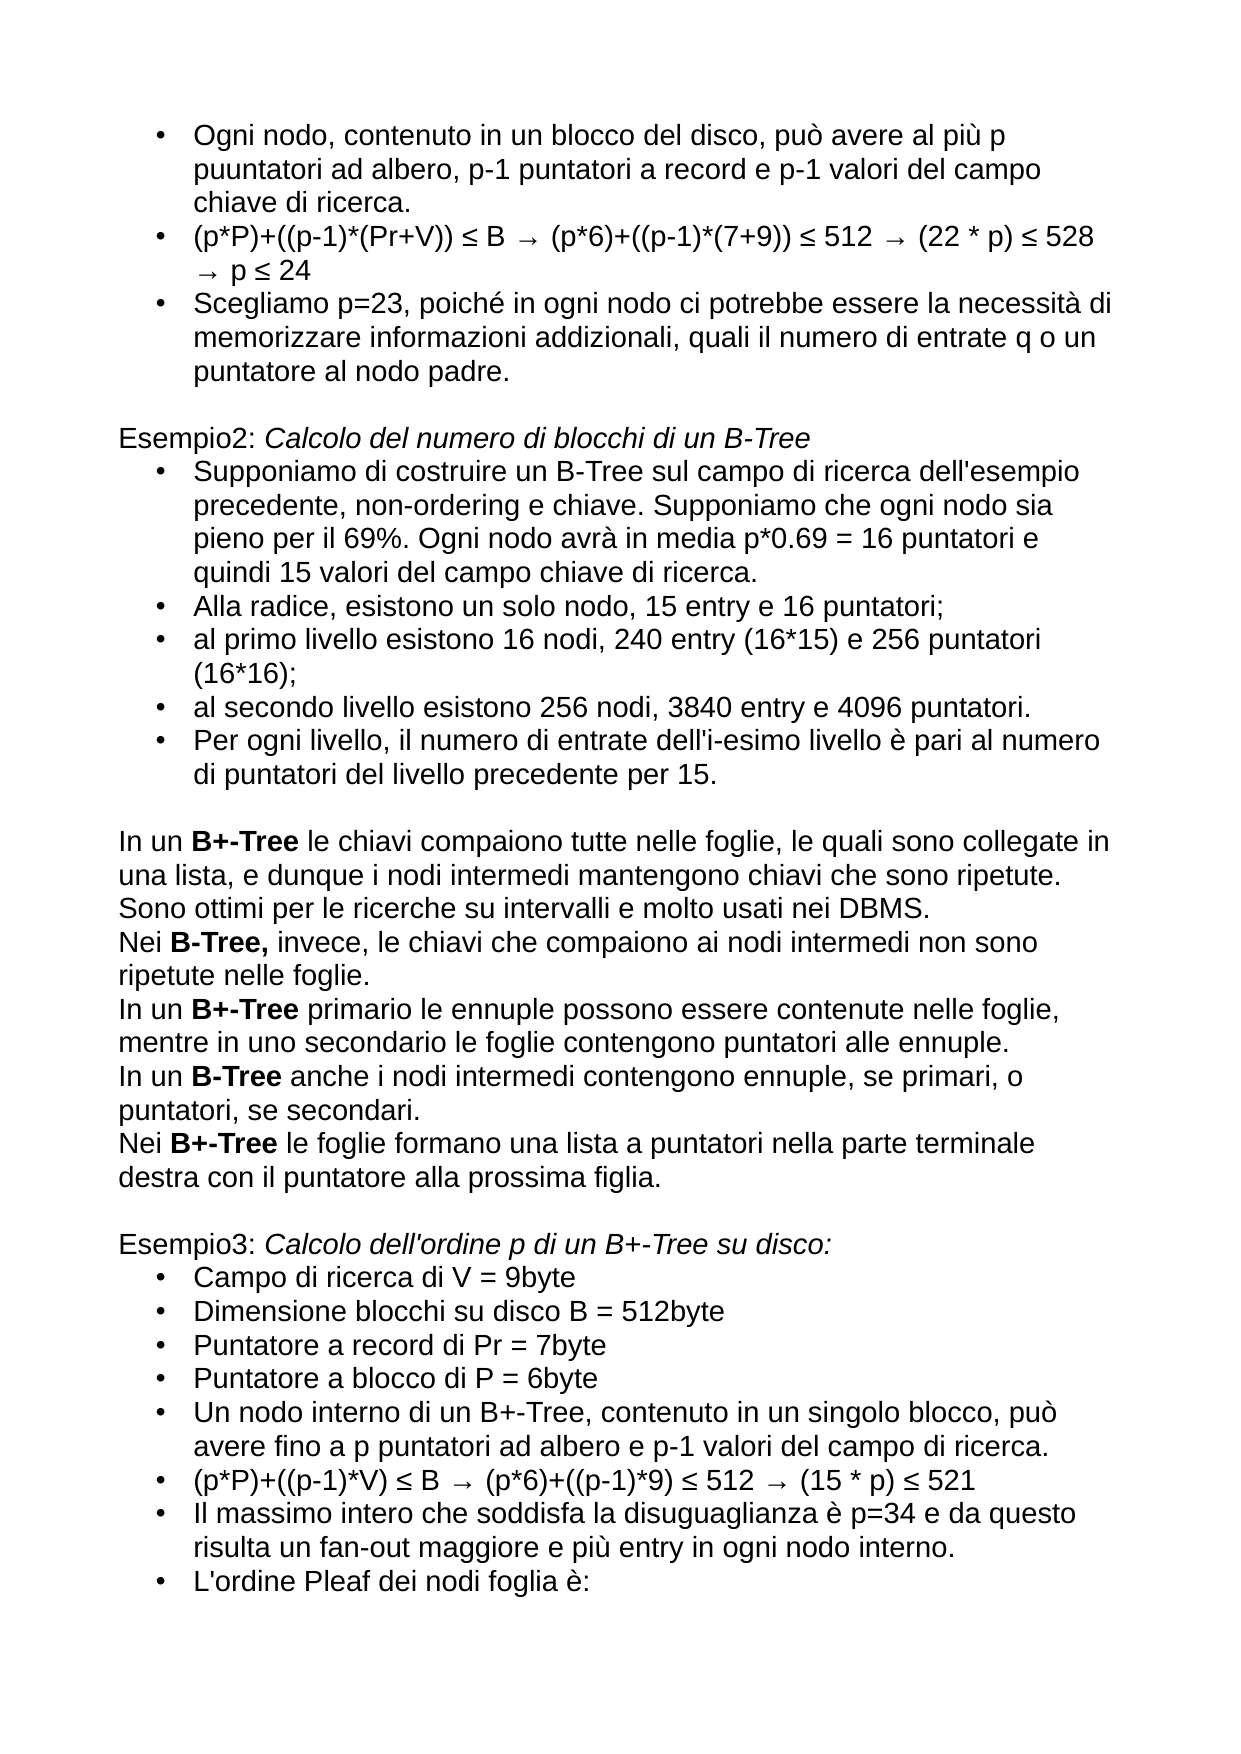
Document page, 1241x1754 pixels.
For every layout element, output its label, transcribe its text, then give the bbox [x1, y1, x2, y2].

list Alla radice, esistono un solo nodo, 15 entry e 16 puntatori; [156, 588, 1122, 622]
list Puntatore a blocco di P = 6byte [156, 1361, 1122, 1395]
text Esempio2: Calcolo del numero di blocchi di un B-Tree [118, 421, 1122, 454]
list Scegliamo p=23, poiché in ogni nodo ci potrebbe essere la necessità di memorizzare informazioni addizionali, quali il numero di entrate q o un puntatore al nodo padre. [156, 286, 1122, 387]
list Un nodo interno di un B+-Tree, contenuto in un singolo blocco, può avere fino a p puntatori ad albero e p-1 valori del campo di ricerca. [156, 1395, 1122, 1462]
list Ogni nodo, contenuto in un blocco del disco, può avere al più p puuntatori ad albero, p-1 puntatori a record e p-1 valori del campo chiave di ricerca. [156, 118, 1122, 219]
list Per ogni livello, il numero di entrate dell'i-esimo livello è pari al numero di puntatori del livello precedente per 15. [156, 723, 1122, 791]
text In un B+-Tree primario le ennuple possono essere contenute nelle foglie, mentre in uno secondario le foglie contengono puntatori alle ennuple. [118, 992, 1122, 1059]
text Nei B-Tree, invece, le chiavi che compaiono ai nodi intermedi non sono ripetute nelle foglie. [118, 925, 1122, 992]
text In un B-Tree anche i nodi intermedi contengono ennuple, se primari, o puntatori, se secondari. [118, 1059, 1122, 1126]
list Campo di ricerca di V = 9byte [156, 1260, 1122, 1294]
list L'ordine Pleaf dei nodi foglia è: [156, 1563, 1122, 1597]
text In un B+-Tree le chiavi compaiono tutte nelle foglie, le quali sono collegate in una lista, e dunque i nodi intermedi mantengono chiavi che sono ripetute. Sono ottimi per le ricerche su intervalli e molto usati nei DBMS. [118, 824, 1122, 925]
text Nei B+-Tree le foglie formano una lista a puntatori nella parte terminale destra con il puntatore alla prossima figlia. [118, 1126, 1122, 1193]
list (p*P)+((p-1)*(Pr+V)) ≤ B → (p*6)+((p-1)*(7+9)) ≤ 512 → (22 * p) ≤ 528 → p ≤ 24 [156, 219, 1122, 286]
list Il massimo intero che soddisfa la disuguaglianza è p=34 e da questo risulta un fan-out maggiore e più entry in ogni nodo interno. [156, 1496, 1122, 1563]
list al primo livello esistono 16 nodi, 240 entry (16*15) e 256 puntatori (16*16); [156, 622, 1122, 689]
list (p*P)+((p-1)*V) ≤ B → (p*6)+((p-1)*9) ≤ 512 → (15 * p) ≤ 521 [156, 1462, 1122, 1496]
text Esempio3: Calcolo dell'ordine p di un B+-Tree su disco: [118, 1227, 1122, 1260]
list Dimensione blocchi su disco B = 512byte [156, 1294, 1122, 1328]
list Supponiamo di costruire un B-Tree sul campo di ricerca dell'esempio precedente, non-ordering e chiave. Supponiamo che ogni nodo sia pieno per il 69%. Ogni nodo avrà in media p*0.69 = 16 puntatori e quindi 15 valori del campo chiave di ricerca. [156, 454, 1122, 588]
list Puntatore a record di Pr = 7byte [156, 1328, 1122, 1361]
list al secondo livello esistono 256 nodi, 3840 entry e 4096 puntatori. [156, 689, 1122, 723]
